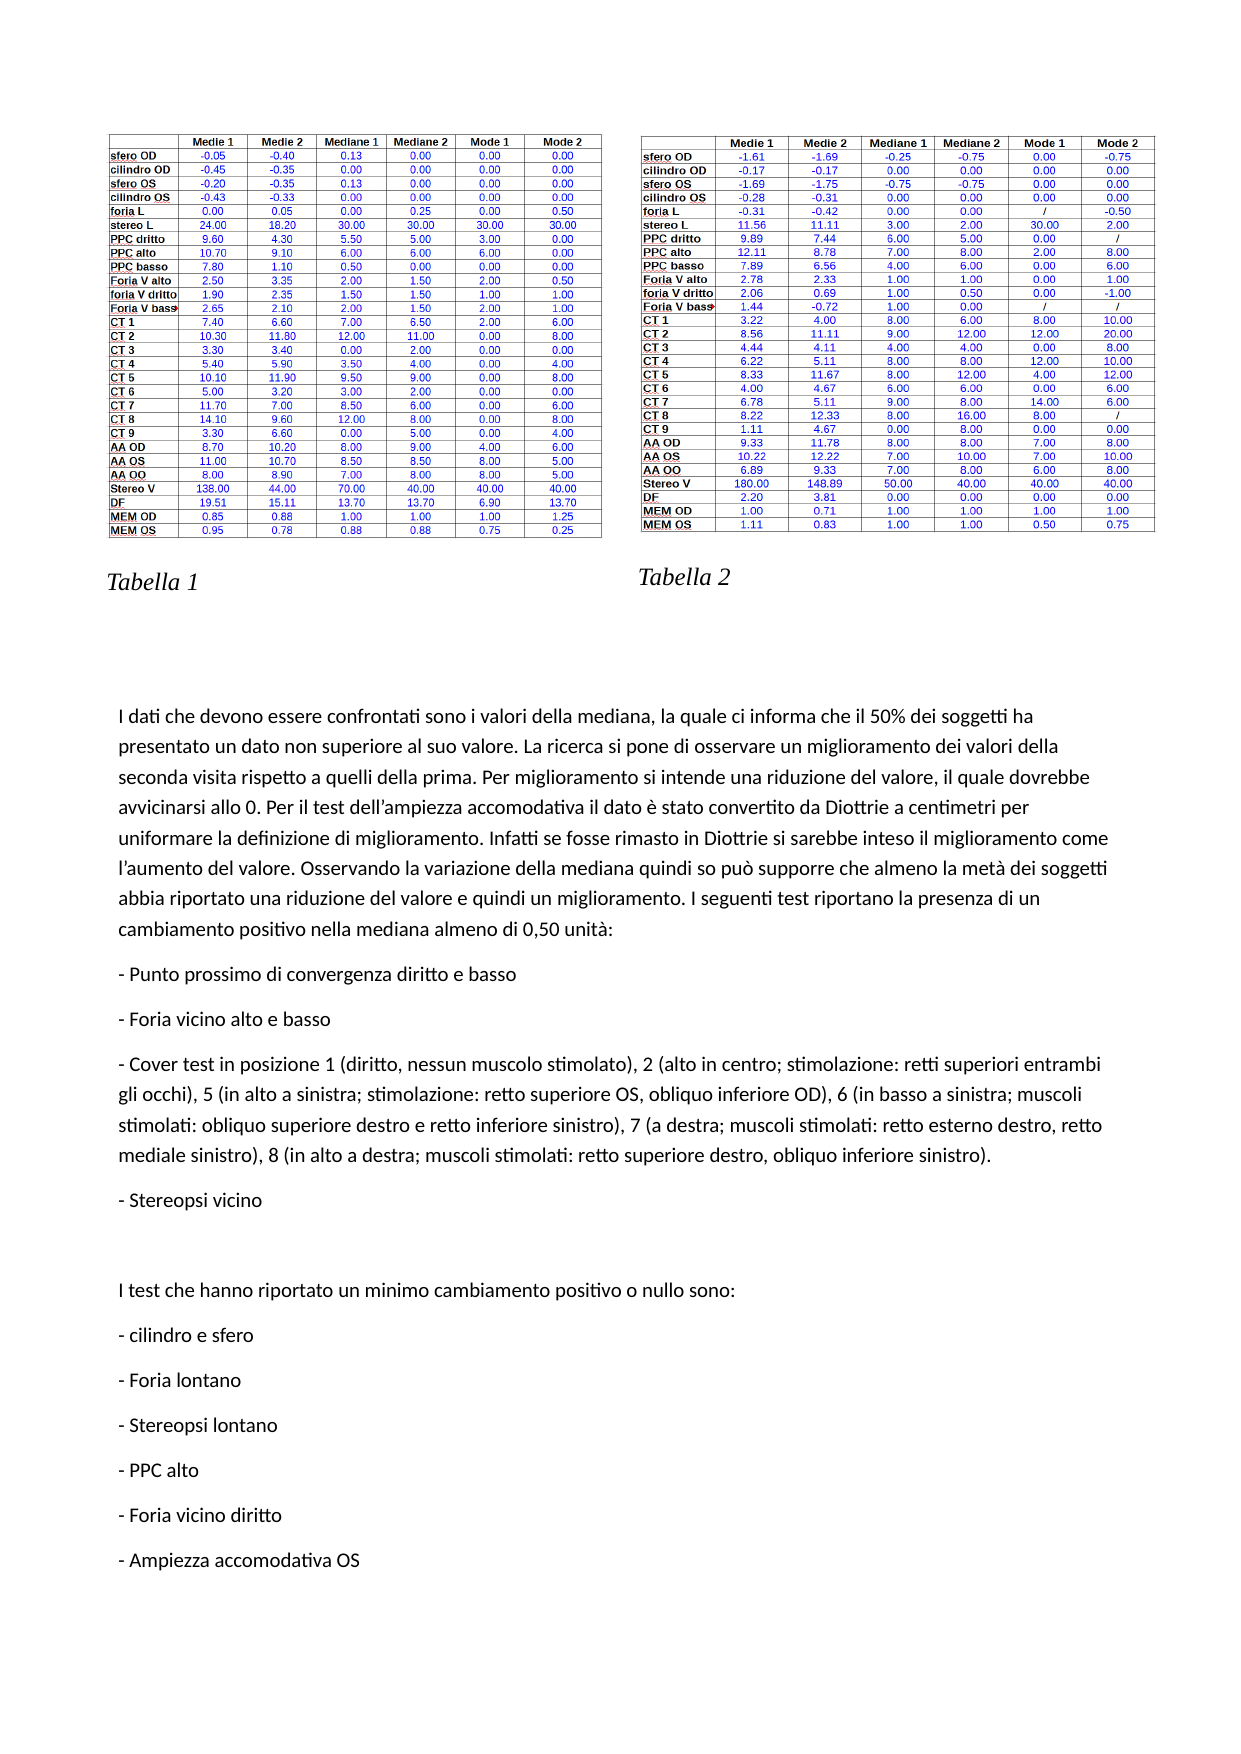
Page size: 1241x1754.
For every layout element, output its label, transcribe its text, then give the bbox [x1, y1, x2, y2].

text - cilindro e sfero [118, 1322, 1122, 1348]
text - Foria vicino alto e basso [118, 1006, 1122, 1031]
text I test che hanno riportato un minimo cambiamento positivo o nullo sono: [118, 1277, 1122, 1303]
text - Punto prossimo di convergenza diritto e basso [118, 961, 1122, 986]
text Tabella 1 [638, 559, 1159, 591]
text - Foria lontano [118, 1367, 1122, 1393]
text - Stereopsi vicino [118, 1187, 1122, 1213]
text - PPC alto [118, 1457, 1122, 1483]
text - Foria vicino diritto [118, 1502, 1122, 1528]
text I dati che devono essere confrontati sono i valori della mediana, la quale ci informa che il 50% dei soggetti ha presentato un dato non superiore al suo valore. La ricerca si pone di osservare un miglioramento dei valori della seconda visita rispetto a quelli della prima. Per miglioramento si intende una riduzione del valore, il quale dovrebbe avvicinarsi allo 0. Per il test dell’ampiezza accomodativa il dato è stato convertito da Diottrie a centimetri per uniformare la definizione di miglioramento. Infatti se fosse rimasto in Diottrie si sarebbe inteso il miglioramento come l’aumento del valore. Osservando la variazione della mediana quindi so può supporre che almeno la metà dei soggetti abbia riportato una riduzione del valore e quindi un miglioramento. I seguenti test riportano la presenza di un cambiamento positivo nella mediana almeno di 0,50 unità: [118, 703, 1122, 941]
text - Ampiezza accomodativa OS [118, 1547, 1122, 1573]
text - Stereopsi lontano [118, 1412, 1122, 1438]
picture [640, 135, 1157, 533]
text - Cover test in posizione 1 (diritto, nessun muscolo stimolato), 2 (alto in centro; stimolazione: retti superiori entrambi gli occhi), 5 (in alto a sinistra; stimolazione: retto superiore OS, obliquo inferiore OD), 6 (in basso a sinistra; muscoli stimolati: obliquo superiore destro e retto inferiore sinistro), 7 (a destra; muscoli stimolati: retto esterno destro, retto mediale sinistro), 8 (in alto a destra; muscoli stimolati: retto superiore destro, obliquo inferiore sinistro). [118, 1051, 1122, 1168]
picture [106, 134, 604, 539]
text Tabella 1 [106, 539, 603, 596]
